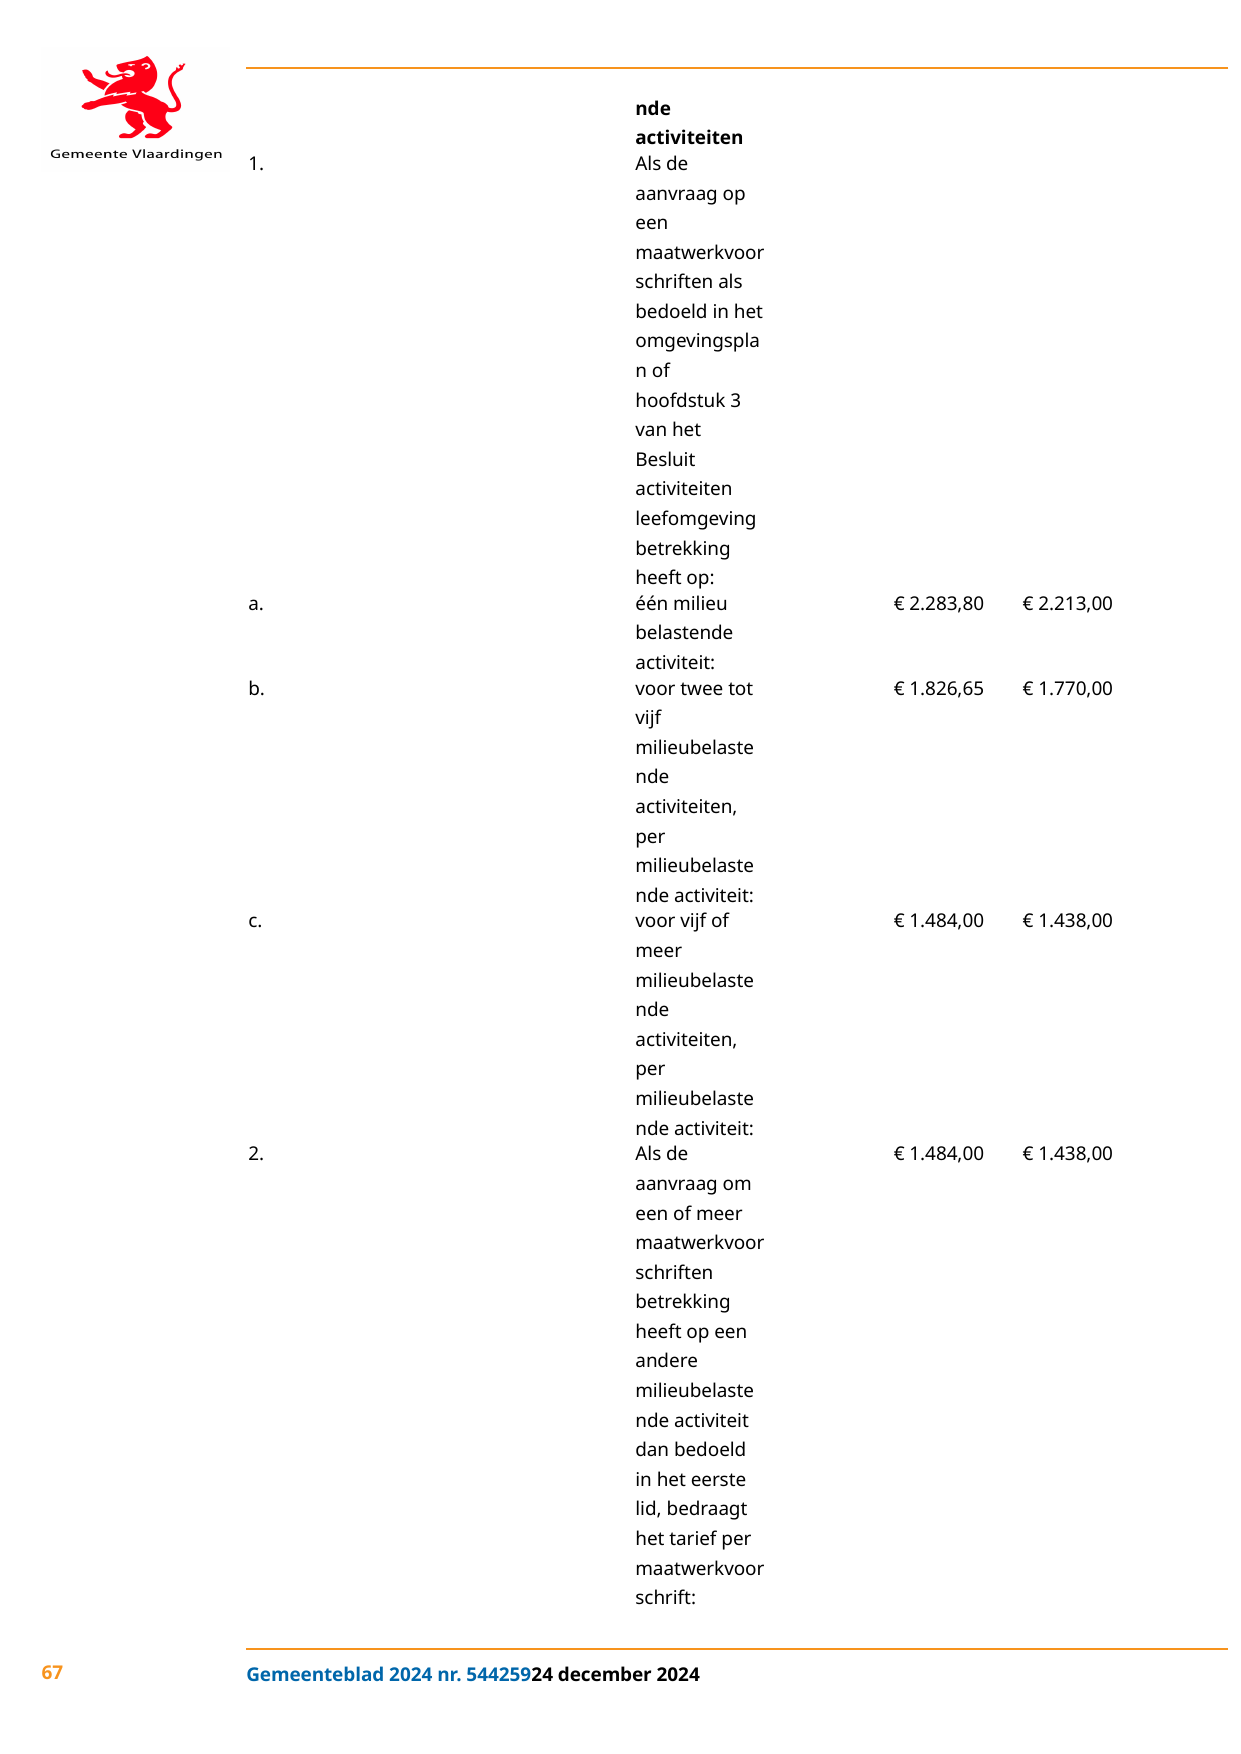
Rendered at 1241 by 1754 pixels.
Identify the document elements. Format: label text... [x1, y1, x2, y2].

table_cell c. [248, 908, 377, 1141]
table_cell b. [248, 675, 377, 908]
table_cell € 1.438,00 [1023, 1141, 1152, 1610]
table_cell a. [248, 590, 377, 675]
table_cell € 1.826,65 [894, 675, 1022, 908]
table_cell [764, 908, 893, 1141]
table_cell [1023, 95, 1152, 150]
table_cell [764, 150, 893, 590]
table_cell Als de aanvraag op een maatwerkvoorschriften als bedoeld in het omgevingsplan of hoofdstuk 3 van het Besluit activiteiten leefomgeving betrekking heeft op: [635, 150, 764, 590]
table_cell 2. [248, 1141, 377, 1610]
table_cell nde activiteiten [635, 95, 764, 150]
table_cell voor vijf of meer milieubelastende activiteiten, per milieubelastende activiteit: [635, 908, 764, 1141]
table_cell [764, 590, 893, 675]
table_cell [377, 908, 506, 1141]
table_cell [506, 590, 635, 675]
table_cell Als de aanvraag om een of meer maatwerkvoorschriften betrekking heeft op een andere milieubelastende activiteit dan bedoeld in het eerste lid, bedraagt het tarief per maatwerkvoorschrift: [635, 1141, 764, 1610]
table_cell € 2.213,00 [1023, 590, 1152, 675]
table_cell [377, 150, 506, 590]
table_cell voor twee tot vijf milieubelastende activiteiten, per milieubelastende activiteit: [635, 675, 764, 908]
table_cell [894, 95, 1022, 150]
table_cell [506, 95, 635, 150]
table_cell [764, 675, 893, 908]
table_cell € 1.484,00 [894, 908, 1022, 1141]
table_cell € 1.770,00 [1023, 675, 1152, 908]
table_cell € 1.438,00 [1023, 908, 1152, 1141]
table_cell [894, 150, 1022, 590]
table_cell [506, 150, 635, 590]
table_cell [506, 675, 635, 908]
table_cell [764, 95, 893, 150]
table_cell € 2.283,80 [894, 590, 1022, 675]
table_cell € 1.484,00 [894, 1141, 1022, 1610]
table_cell [764, 1141, 893, 1610]
table_cell [377, 675, 506, 908]
table_cell [1023, 150, 1152, 590]
table_cell [377, 1141, 506, 1610]
picture [41, 47, 231, 172]
table_cell [377, 590, 506, 675]
table_cell [248, 95, 377, 150]
table_cell [506, 908, 635, 1141]
table_cell [506, 1141, 635, 1610]
table_cell één milieu belastende activiteit: [635, 590, 764, 675]
table_cell [377, 95, 506, 150]
table_cell 1. [248, 150, 377, 590]
